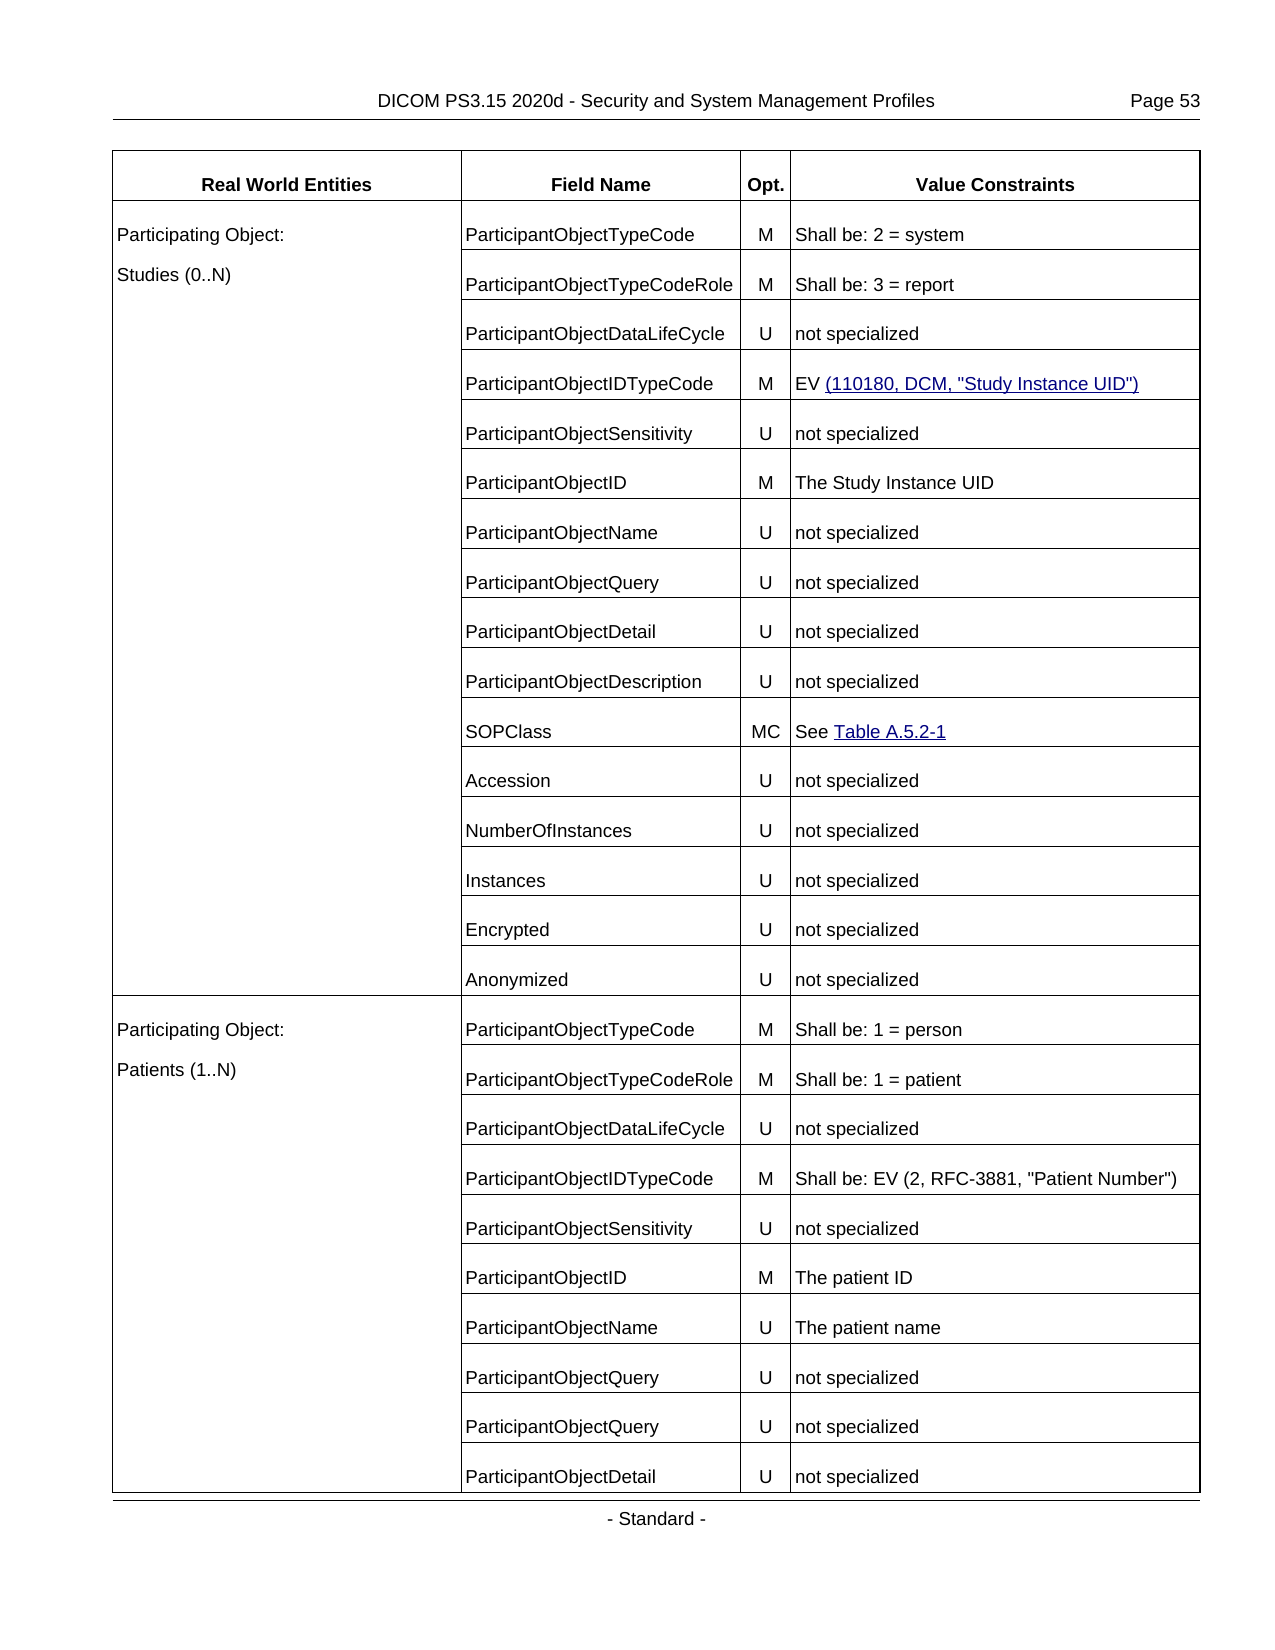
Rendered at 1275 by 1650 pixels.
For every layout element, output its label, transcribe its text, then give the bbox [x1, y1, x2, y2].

table_cell ParticipantObjectQuery [462, 1393, 740, 1442]
table_cell M [741, 996, 790, 1044]
table_cell U [741, 549, 790, 597]
table_cell ParticipantObjectSensitivity [462, 1195, 740, 1243]
table_cell ParticipantObjectSensitivity [462, 400, 740, 448]
table_cell U [741, 747, 790, 796]
table_cell U [741, 1195, 790, 1243]
table_cell Encrypted [462, 896, 740, 945]
table_cell not specialized [791, 400, 1199, 448]
table_cell Shall be: 2 = system [791, 201, 1199, 249]
table_cell U [741, 300, 790, 349]
table_cell The patient ID [791, 1244, 1199, 1293]
table_cell not specialized [791, 300, 1199, 349]
table_cell not specialized [791, 946, 1199, 995]
table_cell U [741, 648, 790, 697]
table_cell U [741, 499, 790, 547]
table_cell NumberOfInstances [462, 797, 740, 846]
table_cell See Table A.5.2-1 [791, 698, 1199, 746]
table_cell The Study Instance UID [791, 449, 1199, 498]
table_cell U [741, 1443, 790, 1492]
table_cell U [741, 1393, 790, 1442]
table_cell ParticipantObjectTypeCode [462, 996, 740, 1044]
table_cell U [741, 1294, 790, 1342]
table_cell M [741, 350, 790, 398]
table_cell ParticipantObjectDetail [462, 598, 740, 647]
table_cell U [741, 797, 790, 846]
table_cell not specialized [791, 1393, 1199, 1442]
table_cell ParticipantObjectTypeCode [462, 201, 740, 249]
table_cell U [741, 598, 790, 647]
table_cell ParticipantObjectTypeCodeRole [462, 1045, 740, 1094]
table_cell not specialized [791, 1344, 1199, 1392]
table_cell U [741, 896, 790, 945]
table_cell not specialized [791, 1095, 1199, 1144]
table_cell Shall be: 3 = report [791, 250, 1199, 299]
table_cell not specialized [791, 847, 1199, 895]
table_cell not specialized [791, 896, 1199, 945]
table_header Real World Entities [113, 151, 461, 200]
table_cell ParticipantObjectDataLifeCycle [462, 300, 740, 349]
table_cell The patient name [791, 1294, 1199, 1342]
table_cell ParticipantObjectIDTypeCode [462, 350, 740, 398]
table_cell not specialized [791, 549, 1199, 597]
table_cell Shall be: 1 = patient [791, 1045, 1199, 1094]
table_cell M [741, 449, 790, 498]
table_cell not specialized [791, 1443, 1199, 1492]
table_cell Anonymized [462, 946, 740, 995]
table_cell U [741, 1344, 790, 1392]
table_cell U [741, 400, 790, 448]
table_header Opt. [741, 151, 790, 200]
table_cell ParticipantObjectQuery [462, 1344, 740, 1392]
table_cell ParticipantObjectName [462, 499, 740, 547]
table_cell ParticipantObjectID [462, 1244, 740, 1293]
table_cell MC [741, 698, 790, 746]
table_cell not specialized [791, 747, 1199, 796]
table_cell M [741, 250, 790, 299]
table_cell not specialized [791, 797, 1199, 846]
table_cell U [741, 847, 790, 895]
table_header Value Constraints [791, 151, 1199, 200]
table_cell EV (110180, DCM, "Study Instance UID") [791, 350, 1199, 398]
table_cell U [741, 1095, 790, 1144]
table_cell M [741, 1244, 790, 1293]
table_cell not specialized [791, 648, 1199, 697]
table_header Field Name [462, 151, 740, 200]
table_cell ParticipantObjectDetail [462, 1443, 740, 1492]
table_cell Accession [462, 747, 740, 796]
table_cell M [741, 1145, 790, 1193]
table_cell M [741, 201, 790, 249]
table_cell U [741, 946, 790, 995]
table_cell not specialized [791, 1195, 1199, 1243]
table_cell not specialized [791, 499, 1199, 547]
table_cell ParticipantObjectName [462, 1294, 740, 1342]
table_cell Shall be: EV (2, RFC-3881, "Patient Number") [791, 1145, 1199, 1193]
table_cell Participating Object: Patients (1..N) [113, 996, 461, 1492]
table_cell ParticipantObjectDataLifeCycle [462, 1095, 740, 1144]
table_cell M [741, 1045, 790, 1094]
table_cell Participating Object: Studies (0..N) [113, 201, 461, 995]
table_cell ParticipantObjectDescription [462, 648, 740, 697]
table_cell ParticipantObjectTypeCodeRole [462, 250, 740, 299]
table_cell ParticipantObjectQuery [462, 549, 740, 597]
table_cell not specialized [791, 598, 1199, 647]
table_cell ParticipantObjectID [462, 449, 740, 498]
table_cell Instances [462, 847, 740, 895]
table_cell ParticipantObjectIDTypeCode [462, 1145, 740, 1193]
table_cell SOPClass [462, 698, 740, 746]
table_cell Shall be: 1 = person [791, 996, 1199, 1044]
